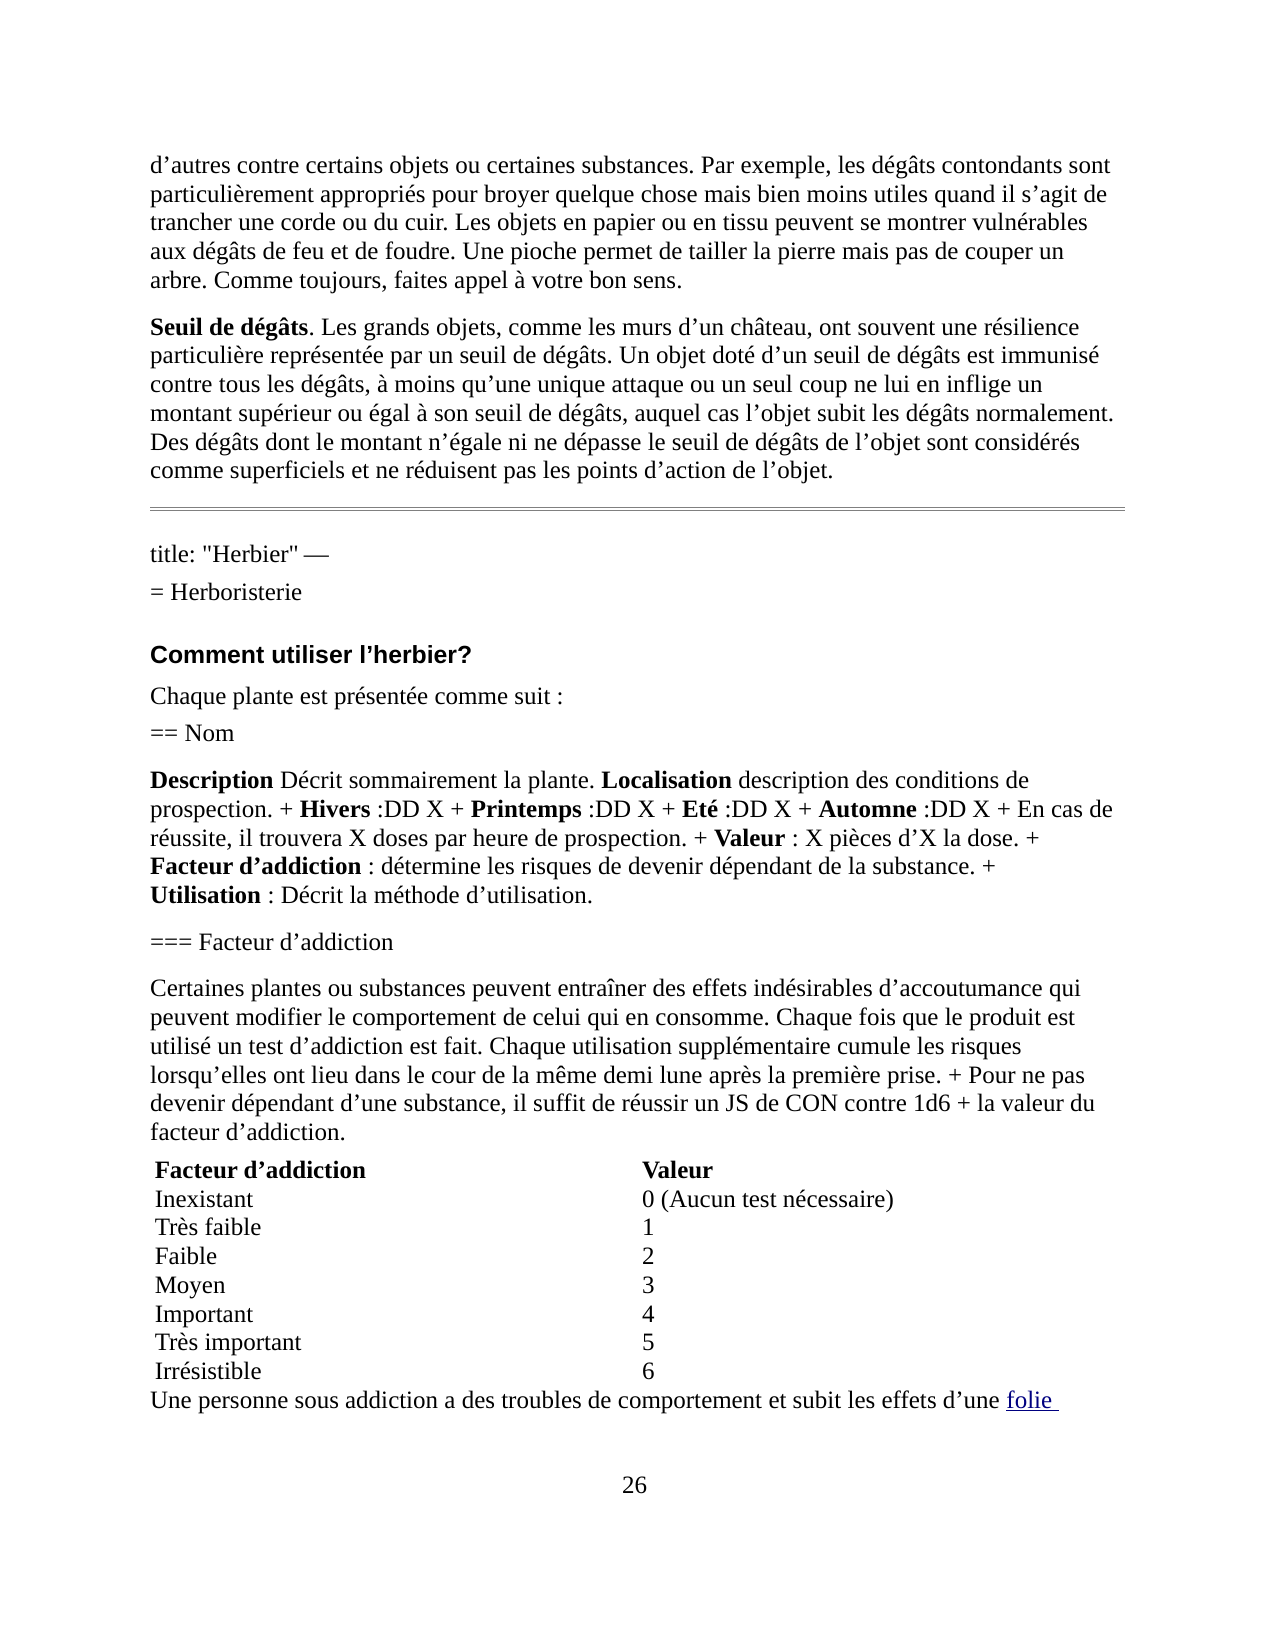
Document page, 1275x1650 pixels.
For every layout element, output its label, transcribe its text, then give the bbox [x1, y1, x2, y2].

table_header Facteur d’addiction [150, 1155, 637, 1184]
table_cell Important [150, 1299, 637, 1327]
text == Nom [150, 718, 1125, 747]
text Une personne sous addiction a des troubles de comportement et subit les effets d’une folie [150, 1385, 1125, 1414]
text === Facteur d’addiction [150, 927, 1125, 956]
text Chaque plante est présentée comme suit : [150, 681, 1125, 709]
text Seuil de dégâts. Les grands objets, comme les murs d’un château, ont souvent une résilience particulière représentée par un seuil de dégâts. Un objet doté d’un seuil de dégâts est immunisé contre tous les dégâts, à moins qu’une unique attaque ou un seul coup ne lui en inflige un montant supérieur ou égal à son seuil de dégâts, auquel cas l’objet subit les dégâts normalement. Des dégâts dont le montant n’égale ni ne dépasse le seuil de dégâts de l’objet sont considérés comme superficiels et ne réduisent pas les points d’action de l’objet. [150, 312, 1125, 484]
text Certaines plantes ou substances peuvent entraîner des effets indésirables d’accoutumance qui peuvent modifier le comportement de celui qui en consomme. Chaque fois que le produit est utilisé un test d’addiction est fait. Chaque utilisation supplémentaire cumule les risques lorsqu’elles ont lieu dans le cour de la même demi lune après la première prise. + Pour ne pas devenir dépendant d’une substance, il suffit de réussir un JS de CON contre 1d6 + la valeur du facteur d’addiction. [150, 973, 1125, 1146]
table_cell 5 [638, 1328, 1125, 1356]
table_cell Très faible [150, 1213, 637, 1241]
table_cell 1 [638, 1213, 1125, 1241]
table_cell Très important [150, 1328, 637, 1356]
table_cell Irrésistible [150, 1356, 637, 1385]
table_cell 0 (Aucun test nécessaire) [638, 1184, 1125, 1212]
text d’autres contre certains objets ou certaines substances. Par exemple, les dégâts contondants sont particulièrement appropriés pour broyer quelque chose mais bien moins utiles quand il s’agit de trancher une corde ou du cuir. Les objets en papier ou en tissu peuvent se montrer vulnérables aux dégâts de feu et de foudre. Une pioche permet de tailler la pierre mais pas de couper un arbre. Comme toujours, faites appel à votre bon sens. [150, 150, 1125, 294]
table_cell Inexistant [150, 1184, 637, 1212]
table_cell Faible [150, 1241, 637, 1270]
text = Herboristerie [150, 577, 1125, 606]
table_cell 6 [638, 1356, 1125, 1385]
subtitle Comment utiliser l’herbier? [150, 640, 1125, 668]
table_cell 4 [638, 1299, 1125, 1327]
table_cell 2 [638, 1241, 1125, 1270]
table_header Valeur [638, 1155, 1125, 1184]
table_cell Moyen [150, 1270, 637, 1299]
text Description Décrit sommairement la plante. Localisation description des conditions de prospection. + Hivers :DD X + Printemps :DD X + Eté :DD X + Automne :DD X + En cas de réussite, il trouvera X doses par heure de prospection. + Valeur : X pièces d’X la dose. + Facteur d’addiction : détermine les risques de devenir dépendant de la substance. + Utilisation : Décrit la méthode d’utilisation. [150, 765, 1125, 909]
text title: "Herbier" — [150, 539, 1125, 568]
table_cell 3 [638, 1270, 1125, 1299]
